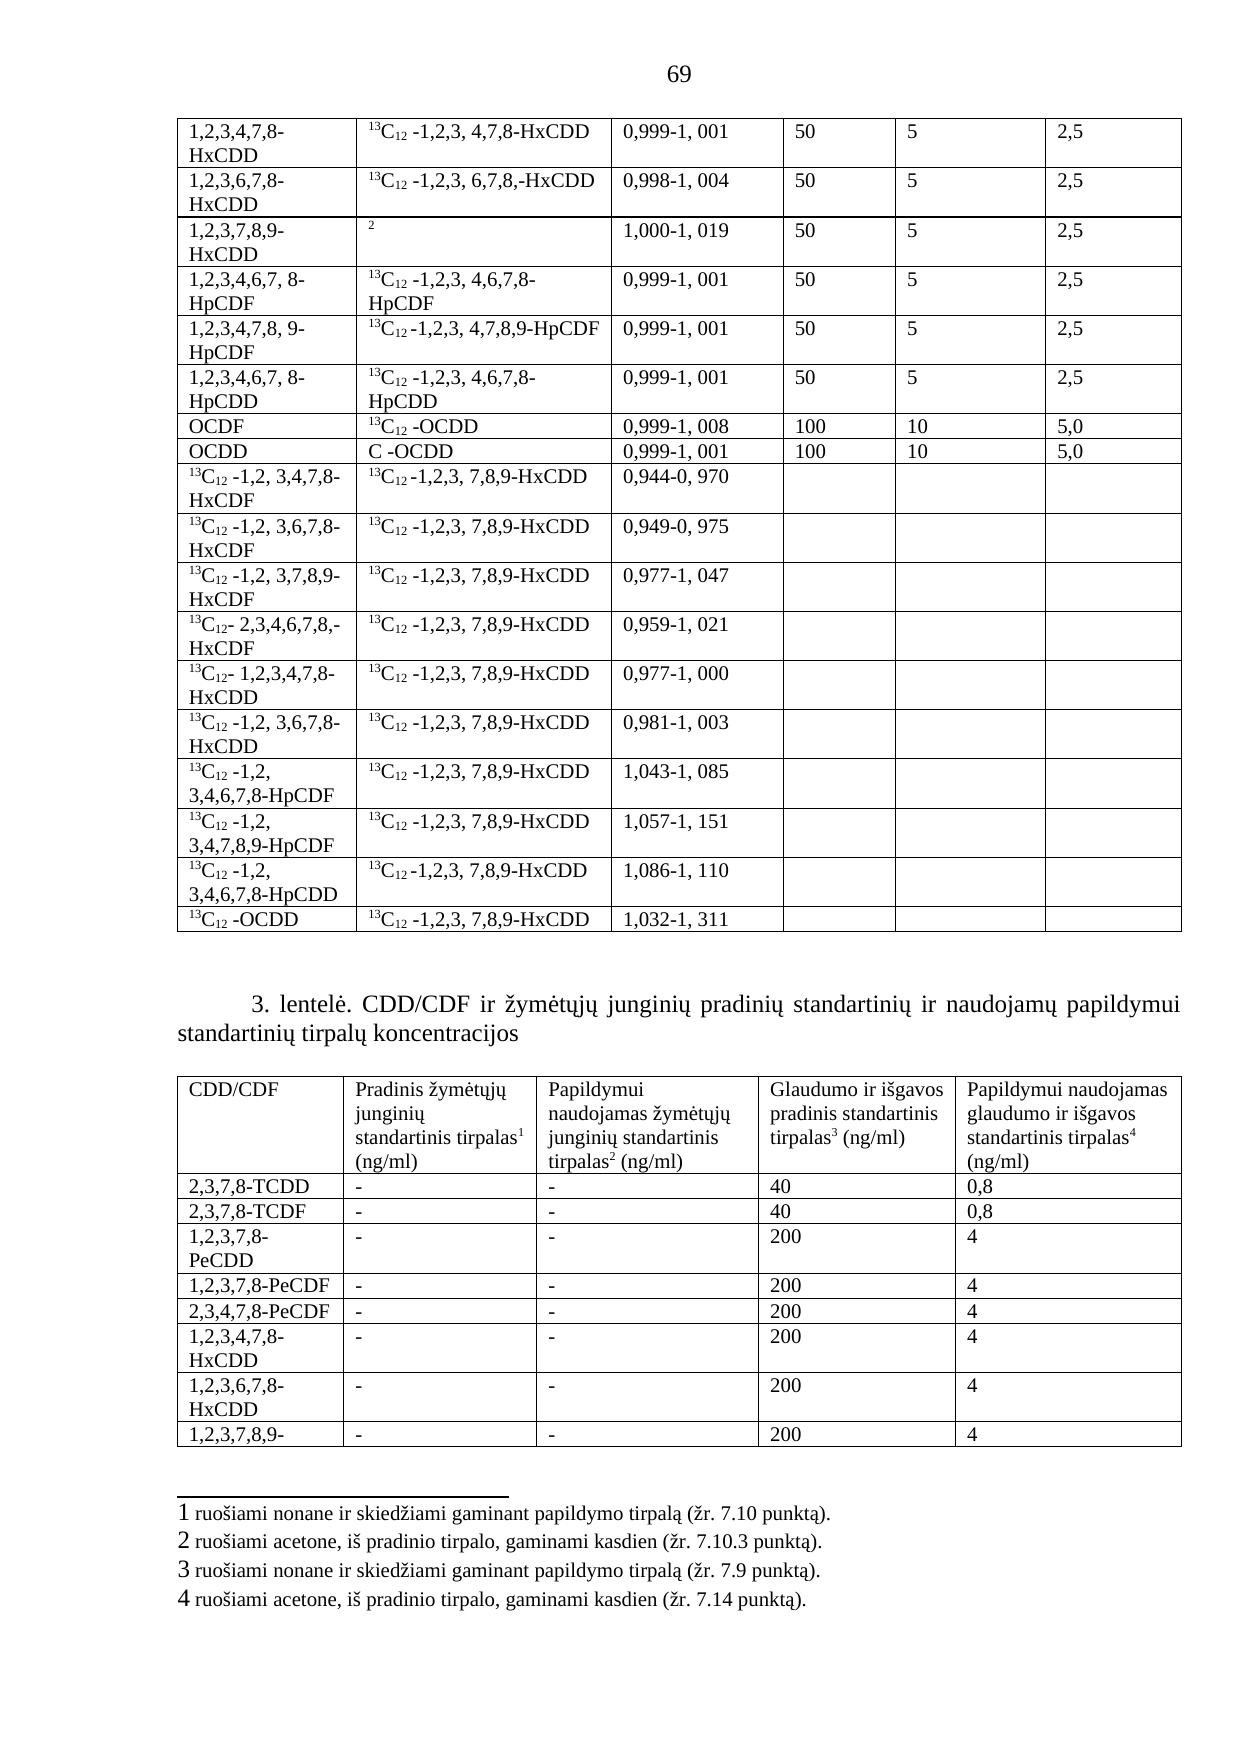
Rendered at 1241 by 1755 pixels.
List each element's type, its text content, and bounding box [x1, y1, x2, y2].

table_cell 13C12 -1,2, 3,4,7,8,9-HpCDF [178, 809, 356, 857]
table_cell [896, 514, 1045, 562]
table_cell 100 [784, 414, 895, 438]
table_cell [784, 809, 895, 857]
table_cell 13C12 -1,2,3, 7,8,9-HxCDD [357, 464, 611, 512]
table_cell 40 [759, 1199, 955, 1223]
table_cell 1,086-1, 110 [612, 858, 783, 906]
table_cell - [344, 1373, 536, 1421]
table_cell 13C12 -1,2,3, 7,8,9-HxCDD [357, 759, 611, 807]
table_cell 1,2,3,6,7,8-HxCDD [178, 1373, 343, 1421]
table_cell 13C12 -1,2,3, 7,8,9-HxCDD [357, 612, 611, 660]
table_cell [1046, 661, 1181, 709]
table_cell [1046, 858, 1181, 906]
text 3. lentelė. CDD/CDF ir žymėtųjų junginių pradinių standartinių ir naudojamų papildymui standartinių tirpalų koncentracijos [177, 989, 1181, 1047]
table_cell 0,949-0, 975 [612, 514, 783, 562]
table_cell [784, 563, 895, 611]
table_cell [896, 464, 1045, 512]
table_cell 1,2,3,7,8-PeCDD [178, 1224, 343, 1272]
table_cell [1046, 464, 1181, 512]
table_cell 13C12 -1,2,3, 4,7,8-HxCDD [357, 119, 611, 167]
table_cell 5 [896, 365, 1045, 413]
table_cell - [537, 1373, 758, 1421]
table_cell 2 [357, 218, 611, 266]
table_cell 200 [759, 1299, 955, 1323]
table_cell 13C12 -OCDD [357, 414, 611, 438]
table_cell 13C12 -1,2,3, 7,8,9-HxCDD [357, 858, 611, 906]
table_cell 5 [896, 316, 1045, 364]
table_cell 1,2,3,4,6,7, 8-HpCDF [178, 267, 356, 315]
table_cell - [344, 1422, 536, 1446]
table_cell 200 [759, 1224, 955, 1272]
table_cell 50 [784, 316, 895, 364]
table_cell [784, 514, 895, 562]
table_cell 1,057-1, 151 [612, 809, 783, 857]
table_cell 0,999-1, 001 [612, 119, 783, 167]
table_cell 0,999-1, 001 [612, 365, 783, 413]
table_cell 13C12 -OCDD [178, 907, 356, 931]
table_cell 2,3,7,8-TCDD [178, 1174, 343, 1198]
table_cell 50 [784, 218, 895, 266]
table_cell 13C12 -1,2,3, 4,6,7,8-HpCDD [357, 365, 611, 413]
table_cell 4 [956, 1373, 1181, 1421]
table_cell 0,977-1, 000 [612, 661, 783, 709]
table_cell 1,032-1, 311 [612, 907, 783, 931]
table_cell [1046, 809, 1181, 857]
table_cell [1046, 612, 1181, 660]
table_cell 1,2,3,7,8-PeCDF [178, 1274, 343, 1297]
table_cell 200 [759, 1422, 955, 1446]
table_cell 40 [759, 1174, 955, 1198]
table_cell 1,2,3,6,7,8-HxCDD [178, 168, 356, 216]
table_cell [896, 710, 1045, 758]
table_cell 0,959-1, 021 [612, 612, 783, 660]
table_cell 0,944-0, 970 [612, 464, 783, 512]
table_cell [784, 759, 895, 807]
table_cell 13C12 -1,2,3, 7,8,9-HxCDD [357, 907, 611, 931]
table_cell 2,5 [1046, 119, 1181, 167]
table_cell 4 [956, 1224, 1181, 1272]
table_cell 2,5 [1046, 316, 1181, 364]
table_cell 1,000-1, 019 [612, 218, 783, 266]
table_cell - [537, 1274, 758, 1297]
table_cell 13C12 -1,2,3, 4,7,8,9-HpCDF [357, 316, 611, 364]
table_cell 13C12 -1,2, 3,4,6,7,8-HpCDF [178, 759, 356, 807]
table_cell [896, 661, 1045, 709]
table_cell 200 [759, 1324, 955, 1372]
table_cell [784, 710, 895, 758]
table_cell 13C12 -1,2,3, 7,8,9-HxCDD [357, 563, 611, 611]
table_cell [1046, 514, 1181, 562]
table_cell 13C12 -1,2, 3,4,6,7,8-HpCDD [178, 858, 356, 906]
table_cell [784, 858, 895, 906]
table_cell [896, 759, 1045, 807]
table_cell 13C12 -1,2, 3,6,7,8-HxCDF [178, 514, 356, 562]
table_cell - [344, 1199, 536, 1223]
table_cell 5 [896, 168, 1045, 216]
table_cell OCDF [178, 414, 356, 438]
table_cell 13C12 -1,2,3, 7,8,9-HxCDD [357, 710, 611, 758]
table_cell 0,999-1, 001 [612, 439, 783, 463]
table_cell [784, 464, 895, 512]
table_cell 2,3,4,7,8-PeCDF [178, 1299, 343, 1323]
table_cell 5,0 [1046, 414, 1181, 438]
table_cell 2,3,7,8-TCDF [178, 1199, 343, 1223]
table_cell 5 [896, 218, 1045, 266]
table_cell - [344, 1324, 536, 1372]
table_cell 1,2,3,4,7,8, 9-HpCDF [178, 316, 356, 364]
table_cell 13C12 -1,2,3, 7,8,9-HxCDD [357, 809, 611, 857]
table_cell [1046, 710, 1181, 758]
table_cell 5,0 [1046, 439, 1181, 463]
table_cell 1,043-1, 085 [612, 759, 783, 807]
table_cell 1,2,3,7,8,9- [178, 1422, 343, 1446]
table_cell 4 [956, 1422, 1181, 1446]
table_cell 0,999-1, 008 [612, 414, 783, 438]
table_cell 5 [896, 267, 1045, 315]
table_header Glaudumo ir išgavos pradinis standartinis tirpalas (ng/ml) [759, 1077, 955, 1173]
table_cell 13C12 -1,2,3, 7,8,9-HxCDD [357, 514, 611, 562]
table_cell 4 [956, 1274, 1181, 1297]
table_cell 13C12 -1,2, 3,6,7,8-HxCDD [178, 710, 356, 758]
table_cell 4 [956, 1299, 1181, 1323]
table_cell - [537, 1174, 758, 1198]
table_cell 100 [784, 439, 895, 463]
table_cell 2,5 [1046, 168, 1181, 216]
table_cell - [537, 1324, 758, 1372]
table_cell 10 [896, 414, 1045, 438]
table_cell 13C12 -1,2,3, 7,8,9-HxCDD [357, 661, 611, 709]
table_cell 200 [759, 1274, 955, 1297]
table_cell [1046, 907, 1181, 931]
table_cell - [537, 1199, 758, 1223]
table_cell 13C12 -1,2,3, 4,6,7,8-HpCDF [357, 267, 611, 315]
table_cell 13C12 -1,2,3, 6,7,8,-HxCDD [357, 168, 611, 216]
table_cell 1,2,3,4,7,8-HxCDD [178, 119, 356, 167]
table_header Papildymui naudojamas žymėtųjų junginių standartinis tirpalas (ng/ml) [537, 1077, 758, 1173]
table_cell [784, 907, 895, 931]
table_cell [896, 809, 1045, 857]
table_cell 50 [784, 365, 895, 413]
table_cell - [344, 1224, 536, 1272]
table_cell 50 [784, 168, 895, 216]
table_header Papildymui naudojamas glaudumo ir išgavos standartinis tirpalas (ng/ml) [956, 1077, 1181, 1173]
table_cell [896, 858, 1045, 906]
table_cell - [537, 1224, 758, 1272]
table_cell 0,998-1, 004 [612, 168, 783, 216]
table_cell 4 [956, 1324, 1181, 1372]
table_cell 50 [784, 119, 895, 167]
table_cell [896, 612, 1045, 660]
table_cell - [537, 1422, 758, 1446]
table_cell [1046, 563, 1181, 611]
table_cell 200 [759, 1373, 955, 1421]
table_cell 0,8 [956, 1174, 1181, 1198]
table_cell [896, 907, 1045, 931]
table_cell 13C12 -1,2, 3,4,7,8-HxCDF [178, 464, 356, 512]
table_cell 0,999-1, 001 [612, 316, 783, 364]
table_cell 5 [896, 119, 1045, 167]
table_header CDD/CDF [178, 1077, 343, 1173]
table_cell - [344, 1299, 536, 1323]
table_cell - [537, 1299, 758, 1323]
table_cell 0,977-1, 047 [612, 563, 783, 611]
table_cell 1,2,3,4,6,7, 8-HpCDD [178, 365, 356, 413]
table_cell [784, 612, 895, 660]
table_cell C -OCDD [357, 439, 611, 463]
table_cell [784, 661, 895, 709]
table_cell 13C12- 1,2,3,4,7,8-HxCDD [178, 661, 356, 709]
table_cell 1,2,3,4,7,8-HxCDD [178, 1324, 343, 1372]
table_cell 50 [784, 267, 895, 315]
table_cell - [344, 1174, 536, 1198]
table_cell - [344, 1274, 536, 1297]
table_header Pradinis žymėtųjų junginių standartinis tirpalas (ng/ml) [344, 1077, 536, 1173]
table_cell [1046, 759, 1181, 807]
table_cell OCDD [178, 439, 356, 463]
table_cell 13C12 -1,2, 3,7,8,9-HxCDF [178, 563, 356, 611]
table_cell 2,5 [1046, 218, 1181, 266]
table_cell [896, 563, 1045, 611]
table_cell 0,999-1, 001 [612, 267, 783, 315]
table_cell 10 [896, 439, 1045, 463]
table_cell 13C12- 2,3,4,6,7,8,-HxCDF [178, 612, 356, 660]
table_cell 0,8 [956, 1199, 1181, 1223]
table_cell 0,981-1, 003 [612, 710, 783, 758]
table_cell 1,2,3,7,8,9-HxCDD [178, 218, 356, 266]
table_cell 2,5 [1046, 365, 1181, 413]
table_cell 2,5 [1046, 267, 1181, 315]
